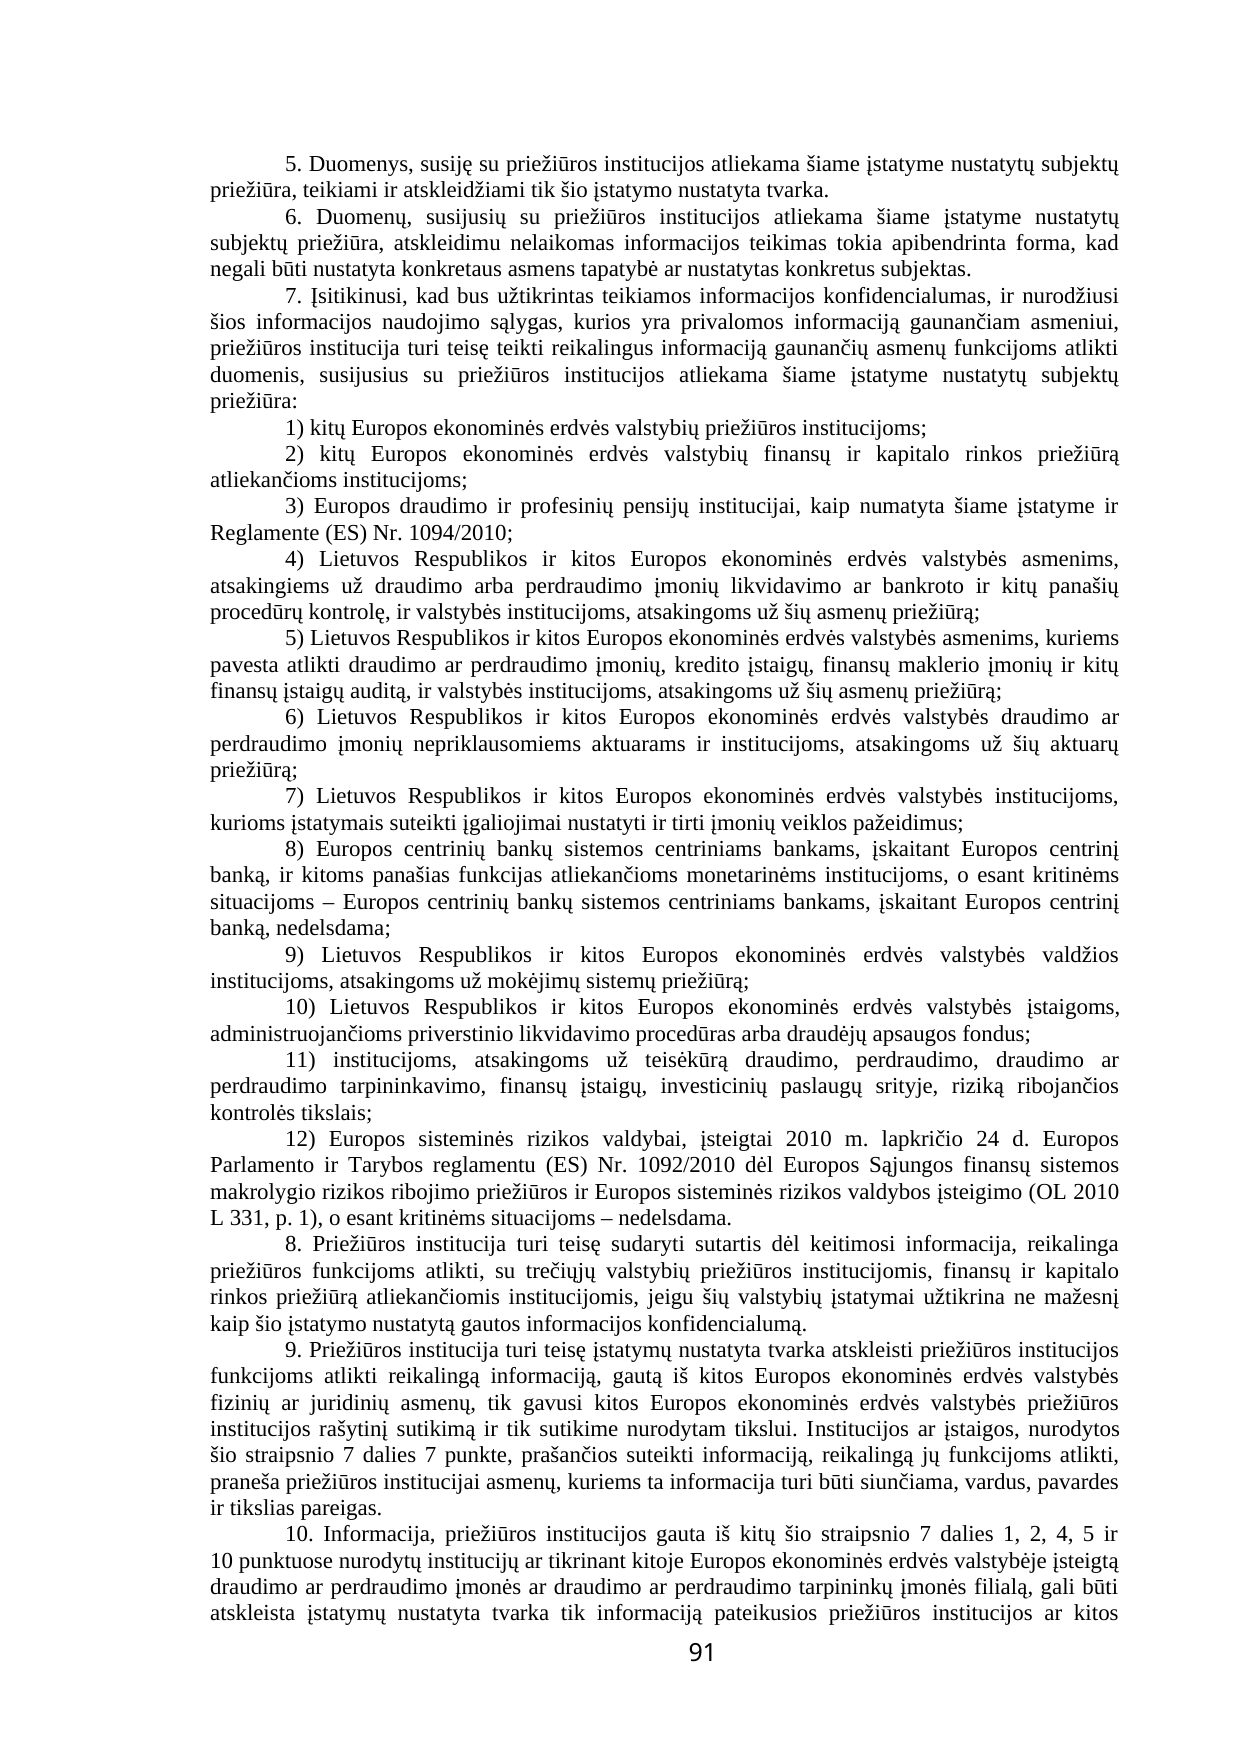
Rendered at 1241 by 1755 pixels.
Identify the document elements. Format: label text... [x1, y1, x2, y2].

text 9) Lietuvos Respublikos ir kitos Europos ekonominės erdvės valstybės valdžios institucijoms, atsakingoms už mokėjimų sistemų priežiūrą; [210, 941, 1120, 993]
text 7. Įsitikinusi, kad bus užtikrintas teikiamos informacijos konfidencialumas, ir nurodžiusi šios informacijos naudojimo sąlygas, kurios yra privalomos informaciją gaunančiam asmeniui, priežiūros institucija turi teisę teikti reikalingus informaciją gaunančių asmenų funkcijoms atlikti duomenis, susijusius su priežiūros institucijos atliekama šiame įstatyme nustatytų subjektų priežiūra: [210, 282, 1120, 413]
text 6. Duomenų, susijusių su priežiūros institucijos atliekama šiame įstatyme nustatytų subjektų priežiūra, atskleidimu nelaikomas informacijos teikimas tokia apibendrinta forma, kad negali būti nustatyta konkretaus asmens tapatybė ar nustatytas konkretus subjektas. [210, 203, 1120, 282]
text 4) Lietuvos Respublikos ir kitos Europos ekonominės erdvės valstybės asmenims, atsakingiems už draudimo arba perdraudimo įmonių likvidavimo ar bankroto ir kitų panašių procedūrų kontrolę, ir valstybės institucijoms, atsakingoms už šių asmenų priežiūrą; [210, 545, 1120, 624]
text 12) Europos sisteminės rizikos valdybai, įsteigtai 2010 m. lapkričio 24 d. Europos Parlamento ir Tarybos reglamentu (ES) Nr. 1092/2010 dėl Europos Sąjungos finansų sistemos makrolygio rizikos ribojimo priežiūros ir Europos sisteminės rizikos valdybos įsteigimo (OL 2010 L 331, p. 1), o esant kritinėms situacijoms – nedelsdama. [210, 1125, 1120, 1231]
text 10) Lietuvos Respublikos ir kitos Europos ekonominės erdvės valstybės įstaigoms, administruojančioms priverstinio likvidavimo procedūras arba draudėjų apsaugos fondus; [210, 993, 1120, 1046]
text 5. Duomenys, susiję su priežiūros institucijos atliekama šiame įstatyme nustatytų subjektų priežiūra, teikiami ir atskleidžiami tik šio įstatymo nustatyta tvarka. [210, 150, 1120, 203]
text 9. Priežiūros institucija turi teisę įstatymų nustatyta tvarka atskleisti priežiūros institucijos funkcijoms atlikti reikalingą informaciją, gautą iš kitos Europos ekonominės erdvės valstybės fizinių ar juridinių asmenų, tik gavusi kitos Europos ekonominės erdvės valstybės priežiūros institucijos rašytinį sutikimą ir tik sutikime nurodytam tikslui. Institucijos ar įstaigos, nurodytos šio straipsnio 7 dalies 7 punkte, prašančios suteikti informaciją, reikalingą jų funkcijoms atlikti, praneša priežiūros institucijai asmenų, kuriems ta informacija turi būti siunčiama, vardus, pavardes ir tikslias pareigas. [210, 1336, 1120, 1520]
text 2) kitų Europos ekonominės erdvės valstybių finansų ir kapitalo rinkos priežiūrą atliekančioms institucijoms; [210, 440, 1120, 493]
text 5) Lietuvos Respublikos ir kitos Europos ekonominės erdvės valstybės asmenims, kuriems pavesta atlikti draudimo ar perdraudimo įmonių, kredito įstaigų, finansų maklerio įmonių ir kitų finansų įstaigų auditą, ir valstybės institucijoms, atsakingoms už šių asmenų priežiūrą; [210, 624, 1120, 703]
text 1) kitų Europos ekonominės erdvės valstybių priežiūros institucijoms; [210, 413, 1120, 440]
text 8) Europos centrinių bankų sistemos centriniams bankams, įskaitant Europos centrinį banką, ir kitoms panašias funkcijas atliekančioms monetarinėms institucijoms, o esant kritinėms situacijoms – Europos centrinių bankų sistemos centriniams bankams, įskaitant Europos centrinį banką, nedelsdama; [210, 835, 1120, 941]
text 6) Lietuvos Respublikos ir kitos Europos ekonominės erdvės valstybės draudimo ar perdraudimo įmonių nepriklausomiems aktuarams ir institucijoms, atsakingoms už šių aktuarų priežiūrą; [210, 703, 1120, 782]
text 8. Priežiūros institucija turi teisę sudaryti sutartis dėl keitimosi informacija, reikalinga priežiūros funkcijoms atlikti, su trečiųjų valstybių priežiūros institucijomis, finansų ir kapitalo rinkos priežiūrą atliekančiomis institucijomis, jeigu šių valstybių įstatymai užtikrina ne mažesnį kaip šio įstatymo nustatytą gautos informacijos konfidencialumą. [210, 1231, 1120, 1336]
text 3) Europos draudimo ir profesinių pensijų institucijai, kaip numatyta šiame įstatyme ir Reglamente (ES) Nr. 1094/2010; [210, 493, 1120, 545]
text 10. Informacija, priežiūros institucijos gauta iš kitų šio straipsnio 7 dalies 1, 2, 4, 5 ir 10 punktuose nurodytų institucijų ar tikrinant kitoje Europos ekonominės erdvės valstybėje įsteigtą draudimo ar perdraudimo įmonės ar draudimo ar perdraudimo tarpininkų įmonės filialą, gali būti atskleista įstatymų nustatyta tvarka tik informaciją pateikusios priežiūros institucijos ar kitos [210, 1520, 1120, 1626]
text 11) institucijoms, atsakingoms už teisėkūrą draudimo, perdraudimo, draudimo ar perdraudimo tarpininkavimo, finansų įstaigų, investicinių paslaugų srityje, riziką ribojančios kontrolės tikslais; [210, 1046, 1120, 1125]
text 7) Lietuvos Respublikos ir kitos Europos ekonominės erdvės valstybės institucijoms, kurioms įstatymais suteikti įgaliojimai nustatyti ir tirti įmonių veiklos pažeidimus; [210, 782, 1120, 835]
